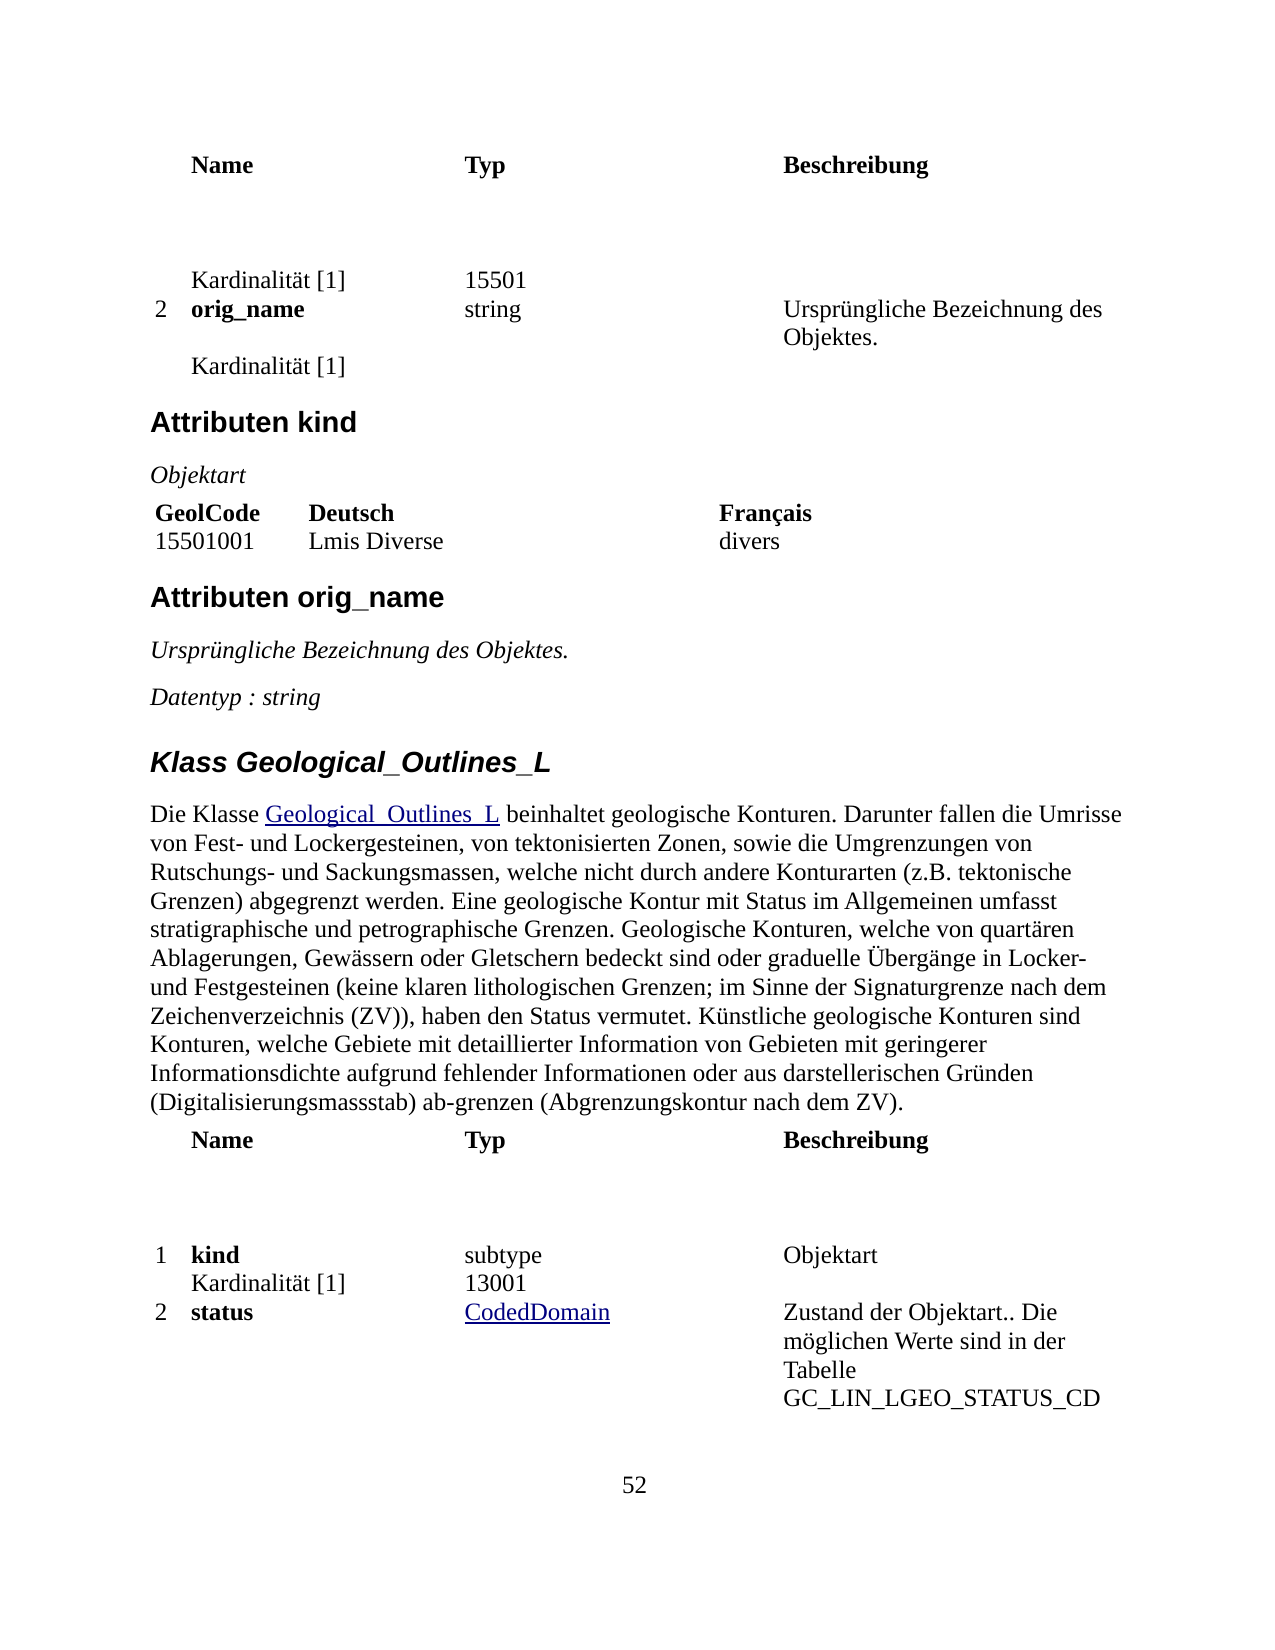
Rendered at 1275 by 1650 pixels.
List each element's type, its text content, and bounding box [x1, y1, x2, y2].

subtitle Klass Geological_Outlines_L [150, 744, 1125, 778]
table_cell subtype [460, 1240, 779, 1268]
table_cell Lmis Diverse [304, 526, 714, 555]
text Die Klasse Geological_Outlines_L beinhaltet geologische Konturen. Darunter fallen die Umrisse von Fest- und Lockergesteinen, von tektonisierten Zonen, sowie die Umgrenzungen von Rutschungs- und Sackungsmassen, welche nicht durch andere Konturarten (z.B. tektonische Grenzen) abgegrenzt werden. Eine geologische Kontur mit Status im Allgemeinen umfasst stratigraphische und petrographische Grenzen. Geologische Konturen, welche von quartären Ablagerungen, Gewässern oder Gletschern bedeckt sind oder graduelle Übergänge in Locker- und Festgesteinen (keine klaren lithologischen Grenzen; im Sinne der Signaturgrenze nach dem Zeichenverzeichnis (ZV)), haben den Status vermutet. Künstliche geologische Konturen sind Konturen, welche Gebiete mit detaillierter Information von Gebieten mit geringerer Informationsdichte aufgrund fehlender Informationen oder aus darstellerischen Gründen (Digitalisierungsmassstab) ab-grenzen (Abgrenzungskontur nach dem ZV). [150, 799, 1125, 1116]
table_cell kind [186, 1240, 460, 1268]
table_cell 2 [150, 294, 186, 351]
table_cell Ursprüngliche Bezeichnung des Objektes. [779, 294, 1125, 351]
table_cell 15501001 [150, 526, 304, 555]
subtitle Attributen kind [150, 405, 1125, 438]
table_cell 1 [150, 1240, 186, 1268]
table_header Name [186, 1125, 460, 1240]
table_header [150, 1125, 186, 1240]
table_header Typ [460, 1125, 779, 1240]
table_cell divers [714, 526, 1125, 555]
text Objektart [150, 460, 1125, 489]
table_cell 2 [150, 1297, 186, 1412]
table_header Beschreibung [779, 1125, 1125, 1240]
table_cell Zustand der Objektart.. Die möglichen Werte sind in der Tabelle GC_LIN_LGEO_STATUS_CD [779, 1297, 1125, 1412]
table_header Français [714, 498, 1125, 526]
table_header Name [186, 150, 460, 265]
text Ursprüngliche Bezeichnung des Objektes. [150, 635, 1125, 664]
table_cell CodedDomain [460, 1297, 779, 1412]
table_cell [150, 265, 186, 294]
table_cell 15501 [460, 265, 779, 294]
table_cell Kardinalität [1] [186, 1269, 460, 1297]
table_cell Objektart [779, 1240, 1125, 1268]
table_header GeolCode [150, 498, 304, 526]
table_cell [779, 1269, 1125, 1297]
table_cell [150, 351, 186, 380]
table_cell status [186, 1297, 460, 1412]
table_cell [150, 1269, 186, 1297]
table_header Beschreibung [779, 150, 1125, 265]
table_cell orig_name [186, 294, 460, 351]
text Datentyp : string [150, 682, 1125, 711]
table_cell 13001 [460, 1269, 779, 1297]
table_header Deutsch [304, 498, 714, 526]
table_cell [460, 351, 779, 380]
table_header [150, 150, 186, 265]
table_cell [779, 351, 1125, 380]
table_cell string [460, 294, 779, 351]
table_cell Kardinalität [1] [186, 351, 460, 380]
subtitle Attributen orig_name [150, 580, 1125, 614]
table_header Typ [460, 150, 779, 265]
table_cell [779, 265, 1125, 294]
table_cell Kardinalität [1] [186, 265, 460, 294]
